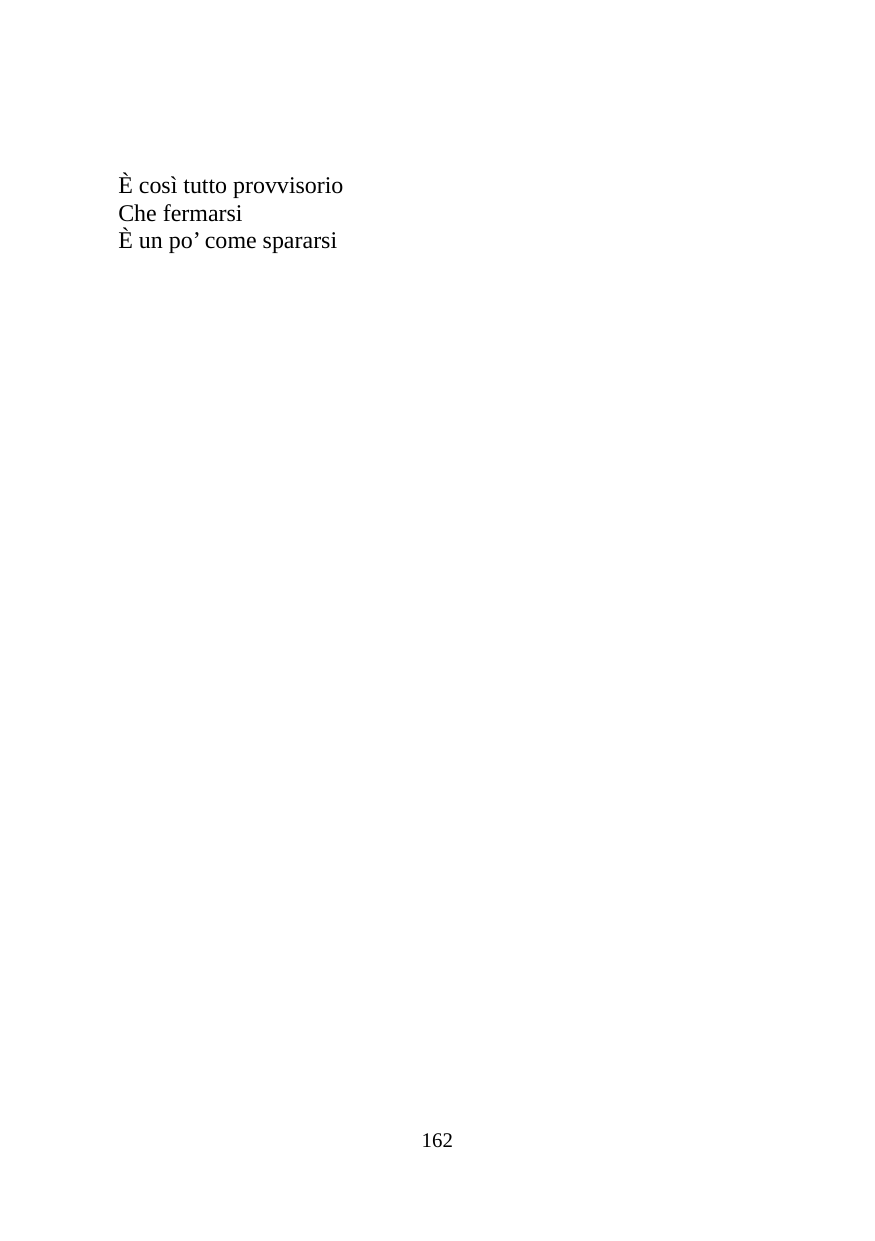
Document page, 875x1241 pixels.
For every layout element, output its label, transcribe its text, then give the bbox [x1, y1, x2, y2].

text È un po’ come spararsi [88, 227, 786, 254]
text È così tutto provvisorio [88, 171, 786, 199]
text Che fermarsi [88, 199, 786, 227]
